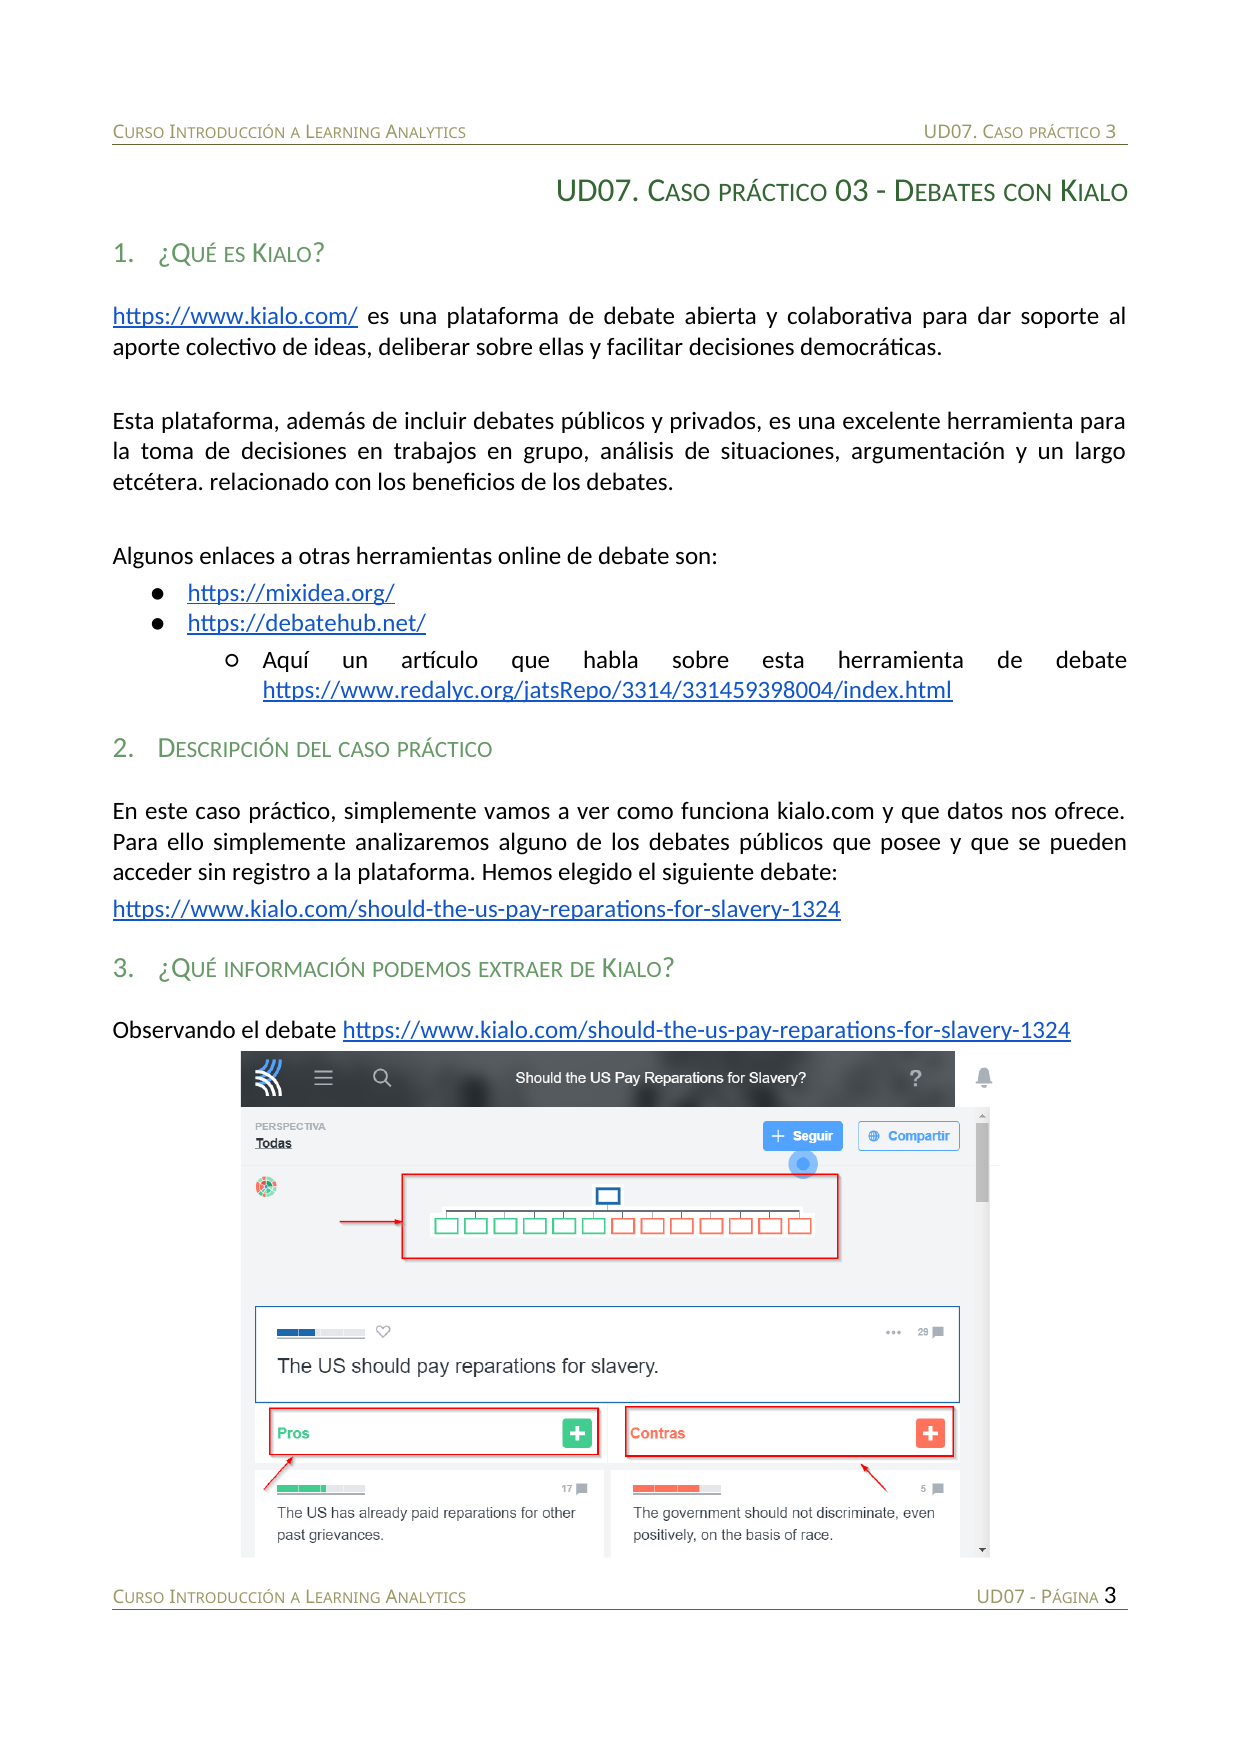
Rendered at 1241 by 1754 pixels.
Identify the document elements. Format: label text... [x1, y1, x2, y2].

subtitle Descripción del caso práctico [112, 729, 1128, 765]
list https://mixidea.org/ [150, 577, 1128, 607]
subtitle ¿Qué es Kialo? [112, 234, 1128, 270]
text Esta plataforma, además de incluir debates públicos y privados, es una excelente herramienta para la toma de decisiones en trabajos en grupo, análisis de situaciones, argumentación y un largo etcétera. relacionado con los beneficios de los debates. [112, 405, 1128, 496]
picture [240, 1051, 1000, 1558]
text https://www.kialo.com/should-the-us-pay-reparations-for-slavery-1324 [112, 893, 1128, 924]
text UD07. Caso práctico 03 - Debates con Kialo [112, 169, 1128, 210]
text Observando el debate https://www.kialo.com/should-the-us-pay-reparations-for-slavery-1324 [112, 1014, 1128, 1045]
text https://www.kialo.com/ es una plataforma de debate abierta y colaborativa para dar soporte al aporte colectivo de ideas, deliberar sobre ellas y facilitar decisiones democráticas. [112, 300, 1128, 361]
text Algunos enlaces a otras herramientas online de debate son: [112, 540, 1128, 570]
text En este caso práctico, simplemente vamos a ver como funciona kialo.com y que datos nos ofrece. Para ello simplemente analizaremos alguno de los debates públicos que posee y que se pueden acceder sin registro a la plataforma. Hemos elegido el siguiente debate: [112, 795, 1128, 887]
list Aquí un artículo que habla sobre esta herramienta de debate https://www.redalyc.org/jatsRepo/3314/331459398004/index.html [225, 644, 1128, 705]
subtitle ¿Qué información podemos extraer de Kialo? [112, 949, 1128, 984]
list https://debatehub.net/ [150, 607, 1128, 638]
